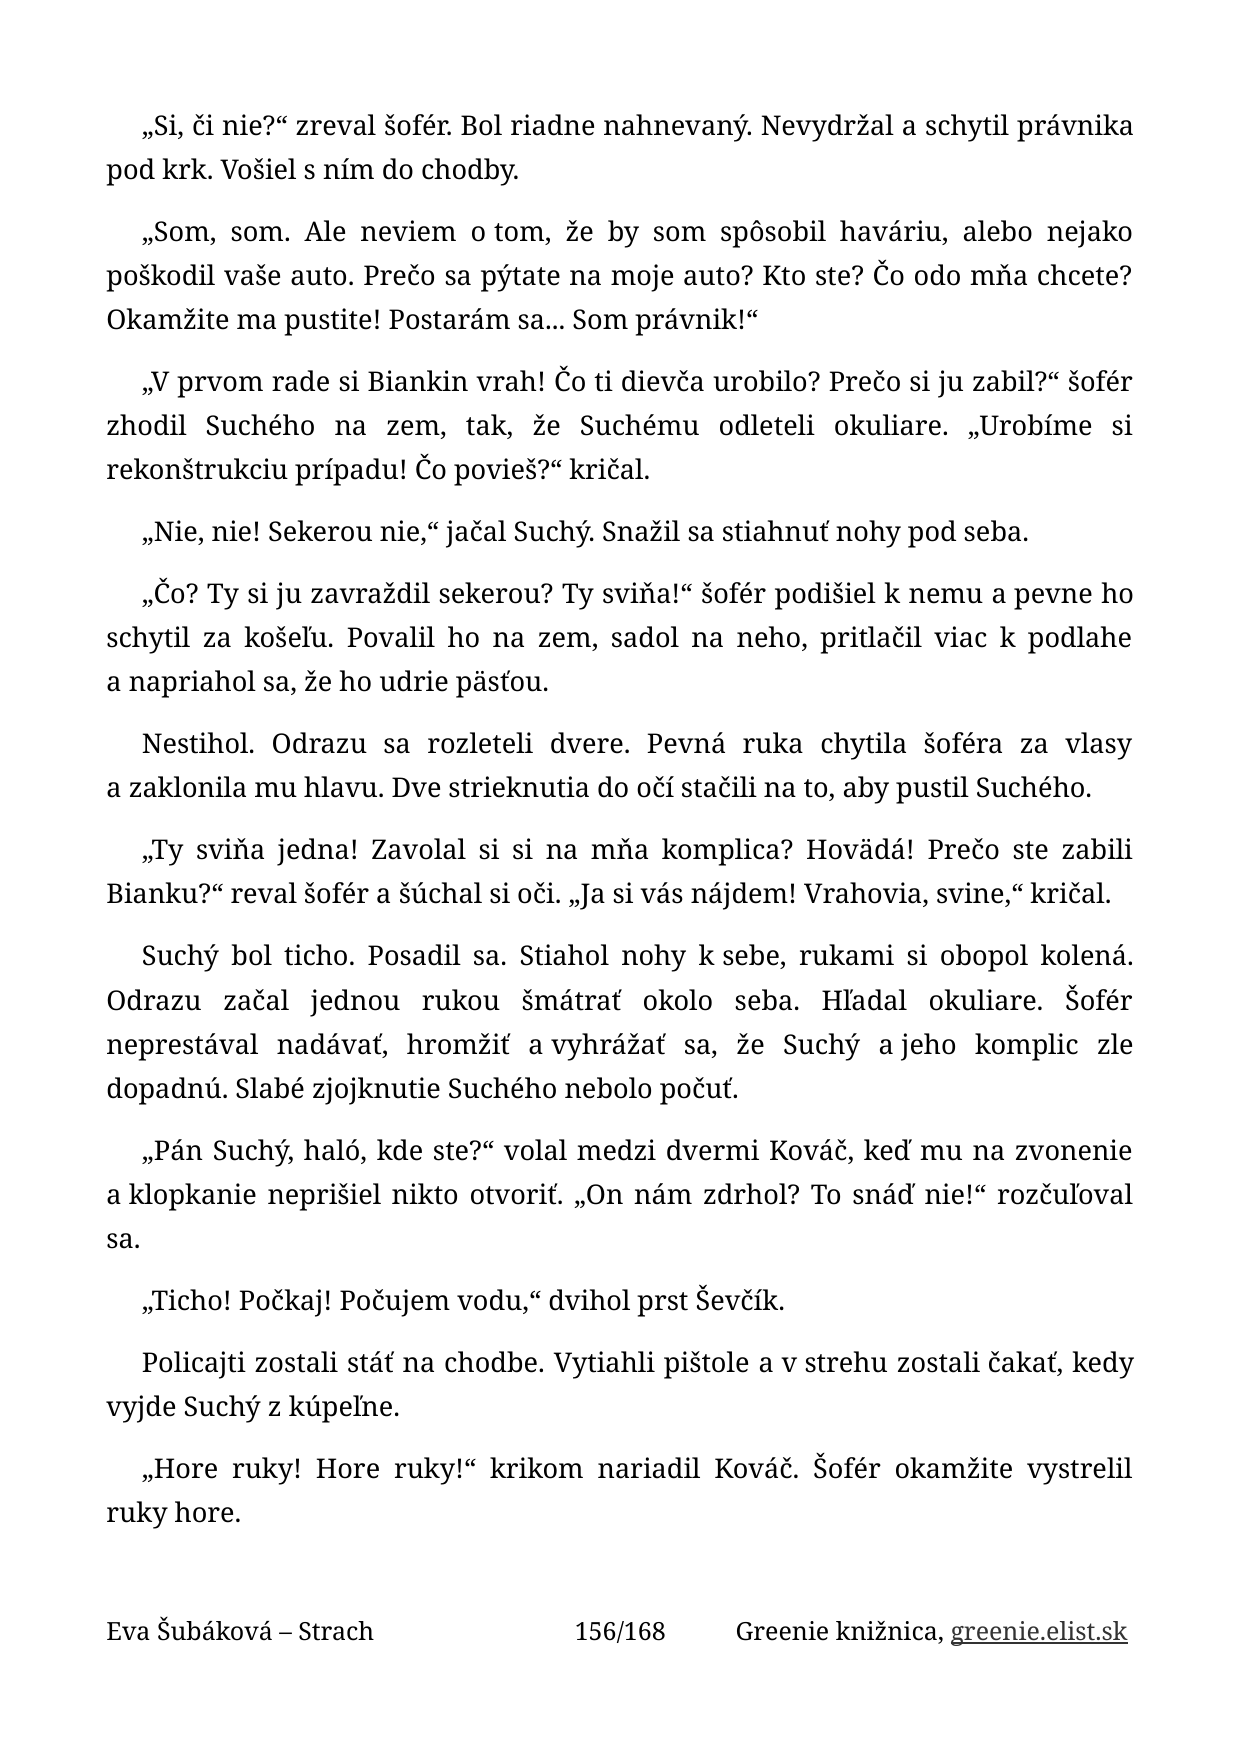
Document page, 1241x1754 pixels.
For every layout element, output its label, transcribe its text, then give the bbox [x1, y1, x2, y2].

text „V prvom rade si Biankin vrah! Čo ti dievča urobilo? Prečo si ju zabil?“ šofér zhodil Suchého na zem, tak, že Suchému odleteli okuliare. „Urobíme si rekonštrukciu prípadu! Čo povieš?“ kričal. [106, 362, 1134, 488]
text Suchý bol ticho. Posadil sa. Stiahol nohy k sebe, rukami si obopol kolená. Odrazu začal jednou rukou šmátrať okolo seba. Hľadal okuliare. Šofér neprestával nadávať, hromžiť a vyhrážať sa, že Suchý a jeho komplic zle dopadnú. Slabé zjojknutie Suchého nebolo počuť. [106, 937, 1134, 1106]
text „Som, som. Ale neviem o tom, že by som spôsobil haváriu, alebo nejako poškodil vaše auto. Prečo sa pýtate na moje auto? Kto ste? Čo odo mňa chcete? Okamžite ma pustite! Postarám sa... Som právnik!“ [106, 212, 1134, 337]
text „Ticho! Počkaj! Počujem vodu,“ dvihol prst Ševčík. [106, 1281, 1134, 1318]
text „Si, či nie?“ zreval šofér. Bol riadne nahnevaný. Nevydržal a schytil právnika pod krk. Vošiel s ním do chodby. [106, 106, 1134, 187]
text „Čo? Ty si ju zavraždil sekerou? Ty sviňa!“ šofér podišiel k nemu a pevne ho schytil za košeľu. Povalil ho na zem, sadol na neho, pritlačil viac k podlahe a napriahol sa, že ho udrie päsťou. [106, 574, 1134, 700]
text Policajti zostali stáť na chodbe. Vytiahli pištole a v strehu zostali čakať, kedy vyjde Suchý z kúpeľne. [106, 1343, 1134, 1424]
text „Hore ruky! Hore ruky!“ krikom nariadil Kováč. Šofér okamžite vystrelil ruky hore. [106, 1449, 1134, 1530]
text „Ty sviňa jedna! Zavolal si si na mňa komplica? Hovädá! Prečo ste zabili Bianku?“ reval šofér a šúchal si oči. „Ja si vás nájdem! Vrahovia, svine,“ kričal. [106, 831, 1134, 912]
text „Pán Suchý, haló, kde ste?“ volal medzi dvermi Kováč, keď mu na zvonenie a klopkanie neprišiel nikto otvoriť. „On nám zdrhol? To snáď nie!“ rozčuľoval sa. [106, 1131, 1134, 1256]
text „Nie, nie! Sekerou nie,“ jačal Suchý. Snažil sa stiahnuť nohy pod seba. [106, 513, 1134, 549]
text Nestihol. Odrazu sa rozleteli dvere. Pevná ruka chytila šoféra za vlasy a zaklonila mu hlavu. Dve strieknutia do očí stačili na to, aby pustil Suchého. [106, 725, 1134, 806]
